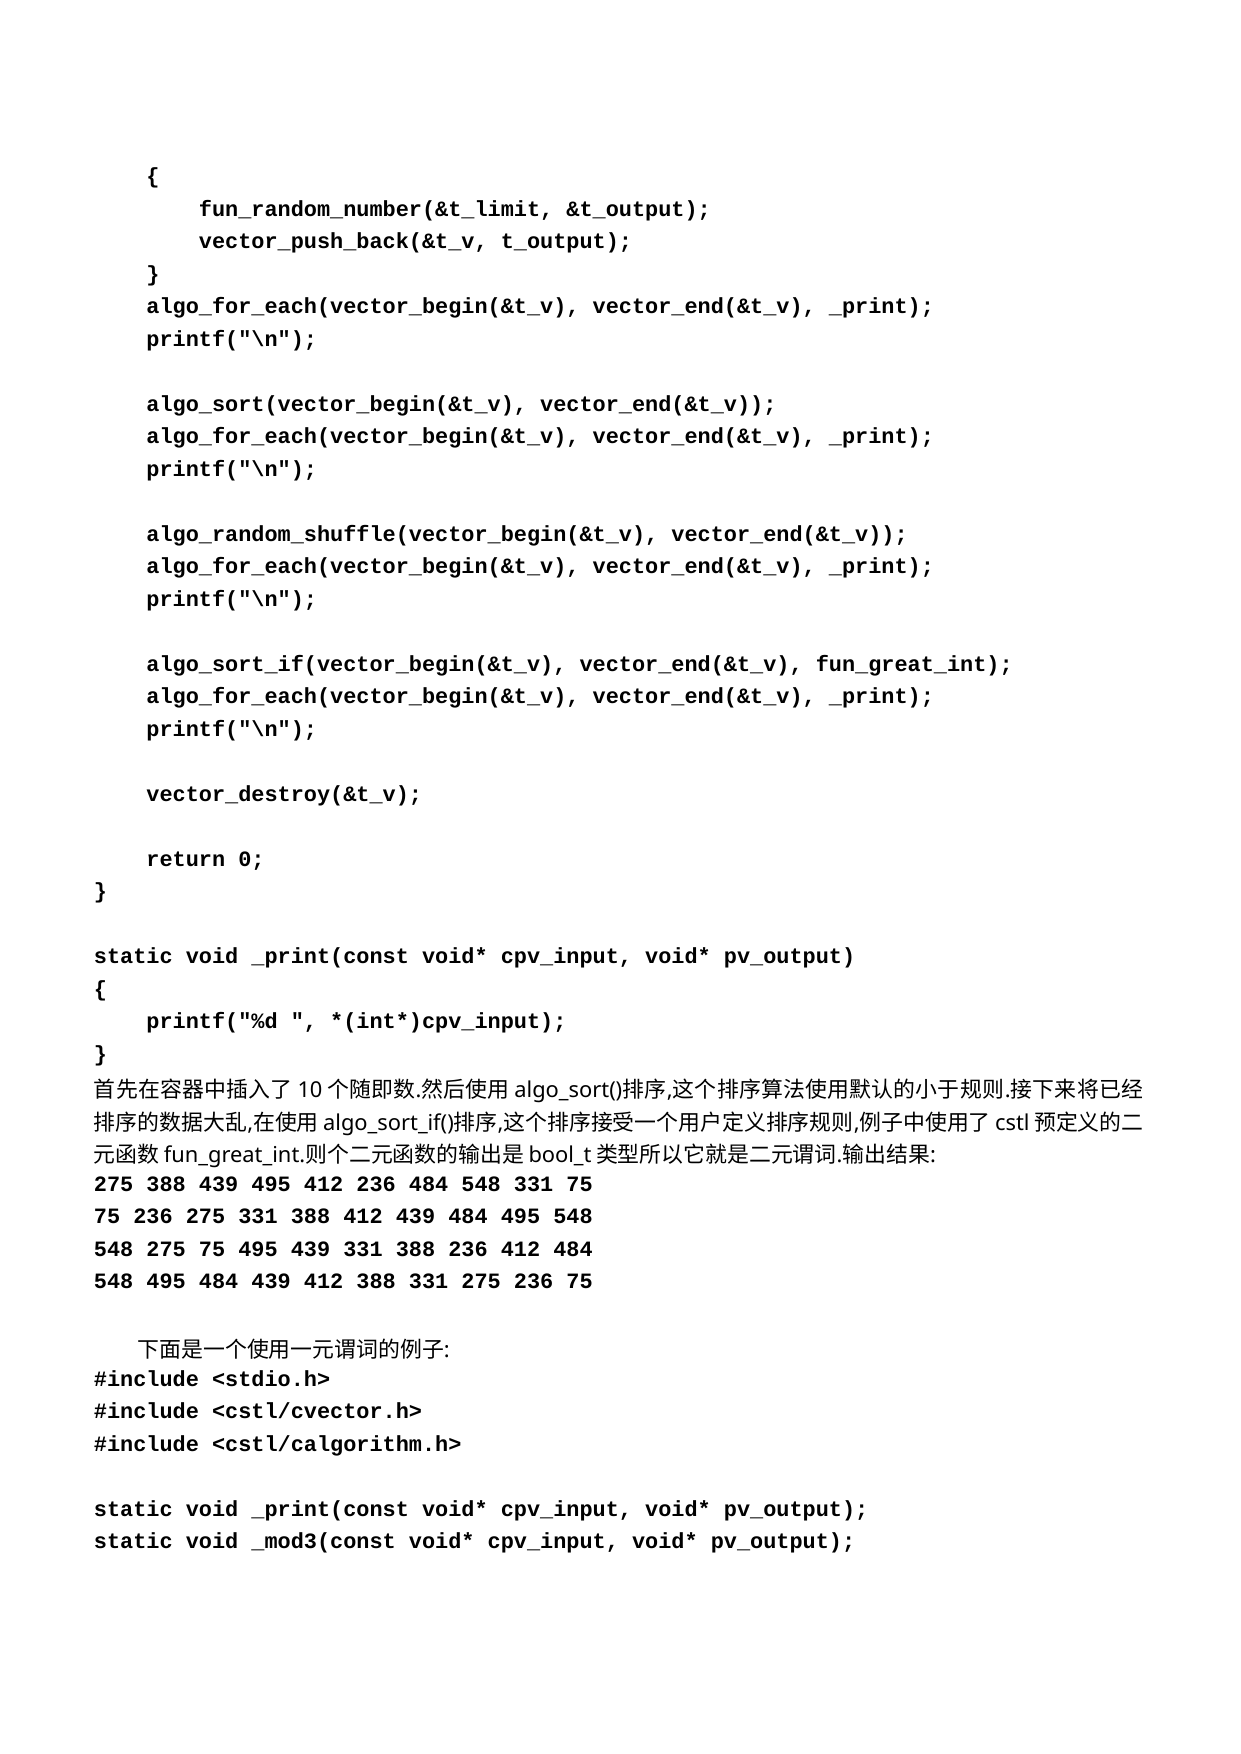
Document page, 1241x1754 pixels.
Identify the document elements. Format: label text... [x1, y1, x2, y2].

text printf("\n"); [94, 324, 1144, 357]
text algo_for_each(vector_begin(&t_v), vector_end(&t_v), _print); [94, 292, 1144, 324]
text 下面是一个使用一元谓词的例子: [94, 1332, 1144, 1364]
text algo_sort(vector_begin(&t_v), vector_end(&t_v)); [94, 389, 1144, 422]
text printf("\n"); [94, 454, 1144, 487]
text } [94, 1039, 1144, 1072]
text printf("\n"); [94, 714, 1144, 747]
text algo_sort_if(vector_begin(&t_v), vector_end(&t_v), fun_great_int); [94, 649, 1144, 682]
text printf("\n"); [94, 584, 1144, 617]
text #include <stdio.h> [94, 1364, 1144, 1397]
text vector_push_back(&t_v, t_output); [94, 227, 1144, 259]
text #include <cstl/calgorithm.h> [94, 1429, 1144, 1462]
text { [94, 162, 1144, 194]
text vector_destroy(&t_v); [94, 779, 1144, 812]
text algo_for_each(vector_begin(&t_v), vector_end(&t_v), _print); [94, 422, 1144, 454]
text 548 495 484 439 412 388 331 275 236 75 [94, 1267, 1144, 1299]
text } [94, 259, 1144, 292]
text static void _print(const void* cpv_input, void* pv_output); [94, 1494, 1144, 1527]
text 首先在容器中插入了10个随即数.然后使用algo_sort()排序,这个排序算法使用默认的小于规则.接下来将已经排序的数据大乱,在使用algo_sort_if()排序,这个排序接受一个用户定义排序规则,例子中使用了cstl预定义的二元函数fun_great_int.则个二元函数的输出是bool_t类型所以它就是二元谓词.输出结果: [94, 1072, 1144, 1169]
text algo_random_shuffle(vector_begin(&t_v), vector_end(&t_v)); [94, 519, 1144, 552]
text algo_for_each(vector_begin(&t_v), vector_end(&t_v), _print); [94, 682, 1144, 714]
text static void _print(const void* cpv_input, void* pv_output) [94, 942, 1144, 974]
text #include <cstl/cvector.h> [94, 1397, 1144, 1429]
text 275 388 439 495 412 236 484 548 331 75 [94, 1169, 1144, 1202]
text fun_random_number(&t_limit, &t_output); [94, 194, 1144, 227]
text 75 236 275 331 388 412 439 484 495 548 [94, 1202, 1144, 1234]
text algo_for_each(vector_begin(&t_v), vector_end(&t_v), _print); [94, 552, 1144, 584]
text printf("%d ", *(int*)cpv_input); [94, 1007, 1144, 1039]
text { [94, 974, 1144, 1007]
text return 0; [94, 844, 1144, 877]
text 548 275 75 495 439 331 388 236 412 484 [94, 1234, 1144, 1267]
text static void _mod3(const void* cpv_input, void* pv_output); [94, 1527, 1144, 1559]
text } [94, 877, 1144, 909]
